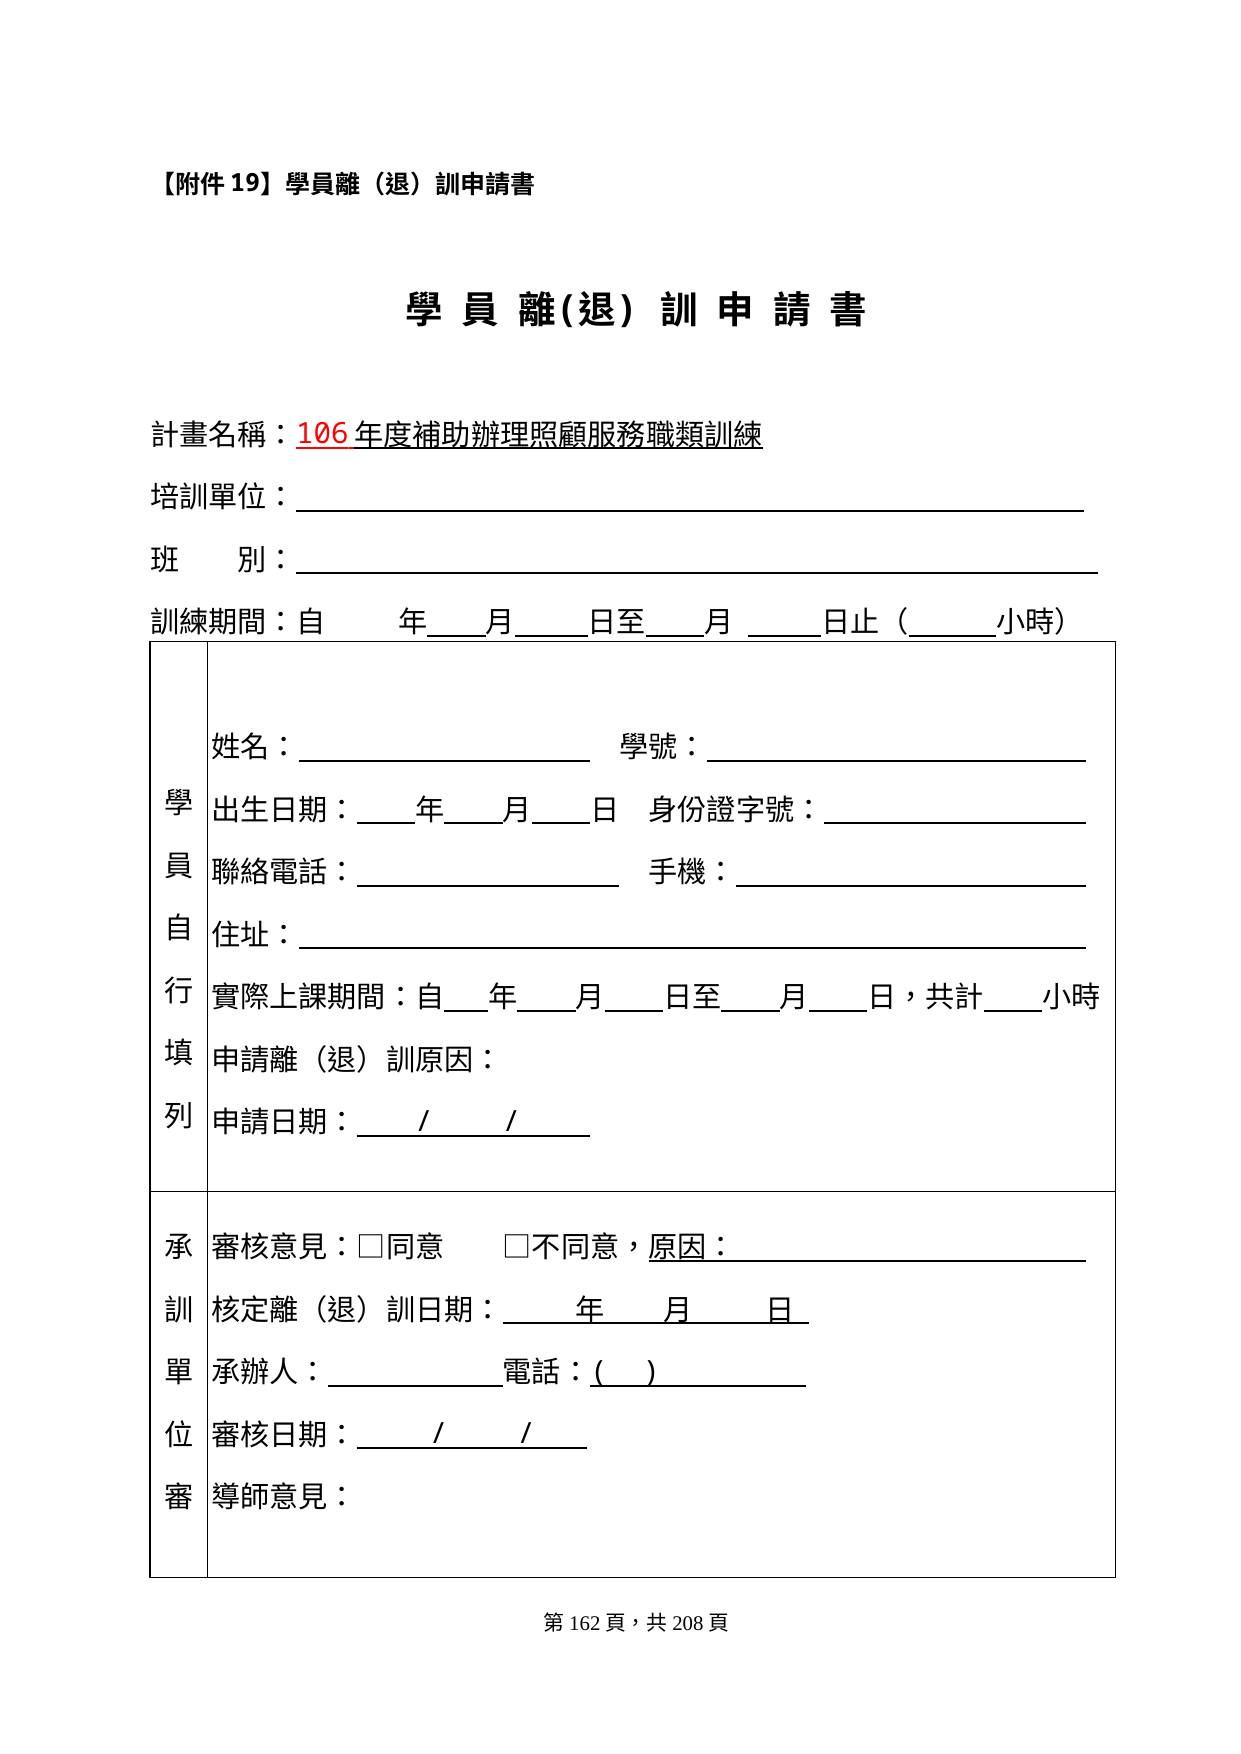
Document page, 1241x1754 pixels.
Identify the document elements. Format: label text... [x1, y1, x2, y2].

table_cell 審核意見：□同意 □不同意，原因： 核定離（退）訓日期： 年 月 日 承辦人： 電話：( ) 審核日期： / / 導師意見： [208, 1192, 1115, 1577]
table_header 姓名： 學號： 出生日期： 年 月 日 身份證字號： 聯絡電話： 手機： 住址： 實際上課期間：自 年 月 日至 月 日，共計 小時 申請離（退）訓原因： 申請日期： / / [208, 642, 1115, 1191]
text 訓練期間：自 年 月 日至 月 日止（ 小時） [150, 578, 1122, 641]
text 培訓單位： [150, 453, 1122, 516]
table_header 學員自行填列 [151, 642, 207, 1191]
text 學 員 離(退) 訓 申 請 書 [150, 266, 1122, 328]
text 計畫名稱：106年度補助辦理照顧服務職類訓練 [150, 391, 1122, 453]
text 班 別： [150, 516, 1122, 578]
text 【附件19】學員離（退）訓申請書 [150, 141, 1122, 203]
table_cell 承訓單位 審 [151, 1192, 207, 1577]
